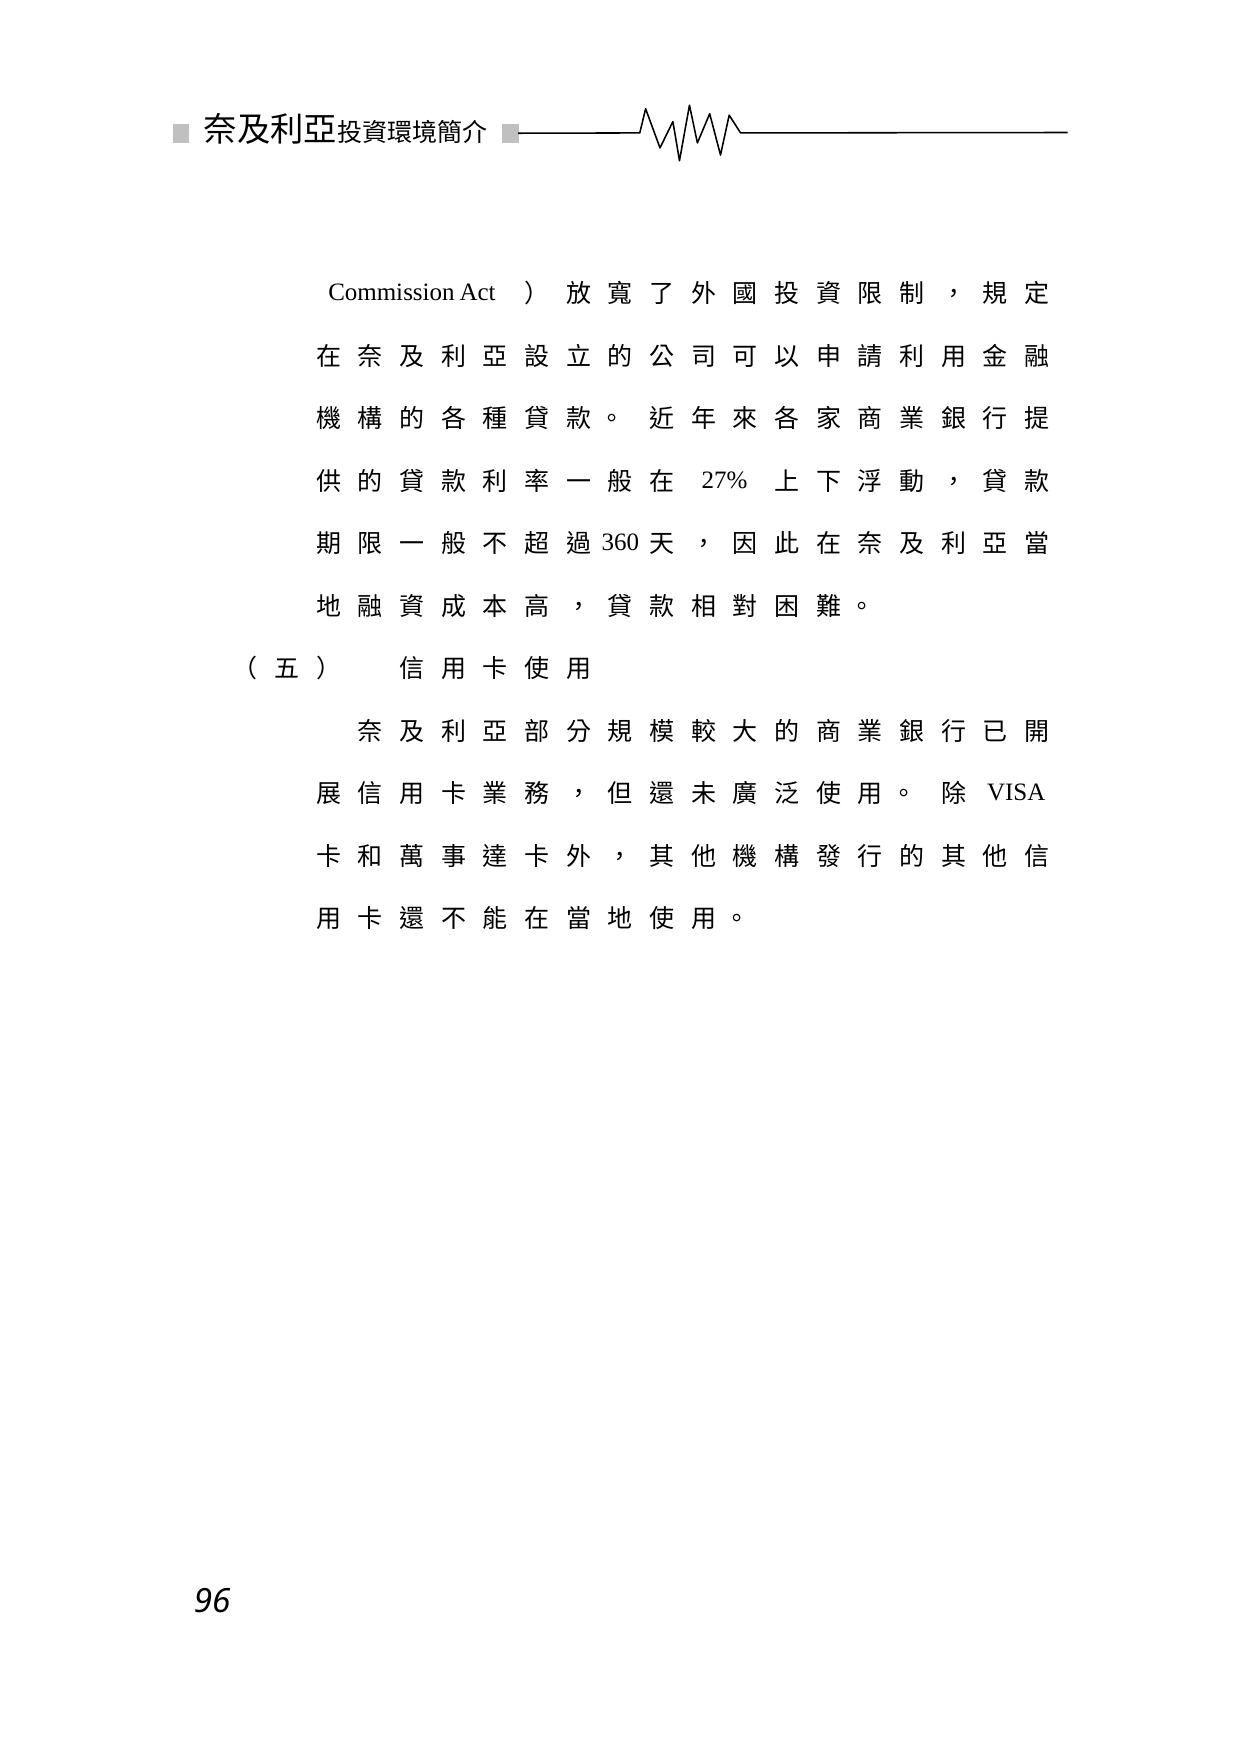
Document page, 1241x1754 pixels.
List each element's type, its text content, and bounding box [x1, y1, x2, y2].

text 奈及利亞部分規模較大的商業銀行已開展信用卡業務，但還未廣泛使用。除VISA卡和萬事達卡外，其他機構發行的其他信用卡還不能在當地使用。 [281, 688, 1058, 938]
text （五） 信用卡使用 [207, 625, 1058, 688]
text Commission Act）放寬了外國投資限制，規定在奈及利亞設立的公司可以申請利用金融機構的各種貸款。近年來各家商業銀行提供的貸款利率一般在27%上下浮動，貸款期限一般不超過360天，因此在奈及利亞當地融資成本高，貸款相對困難。 [281, 250, 1058, 625]
